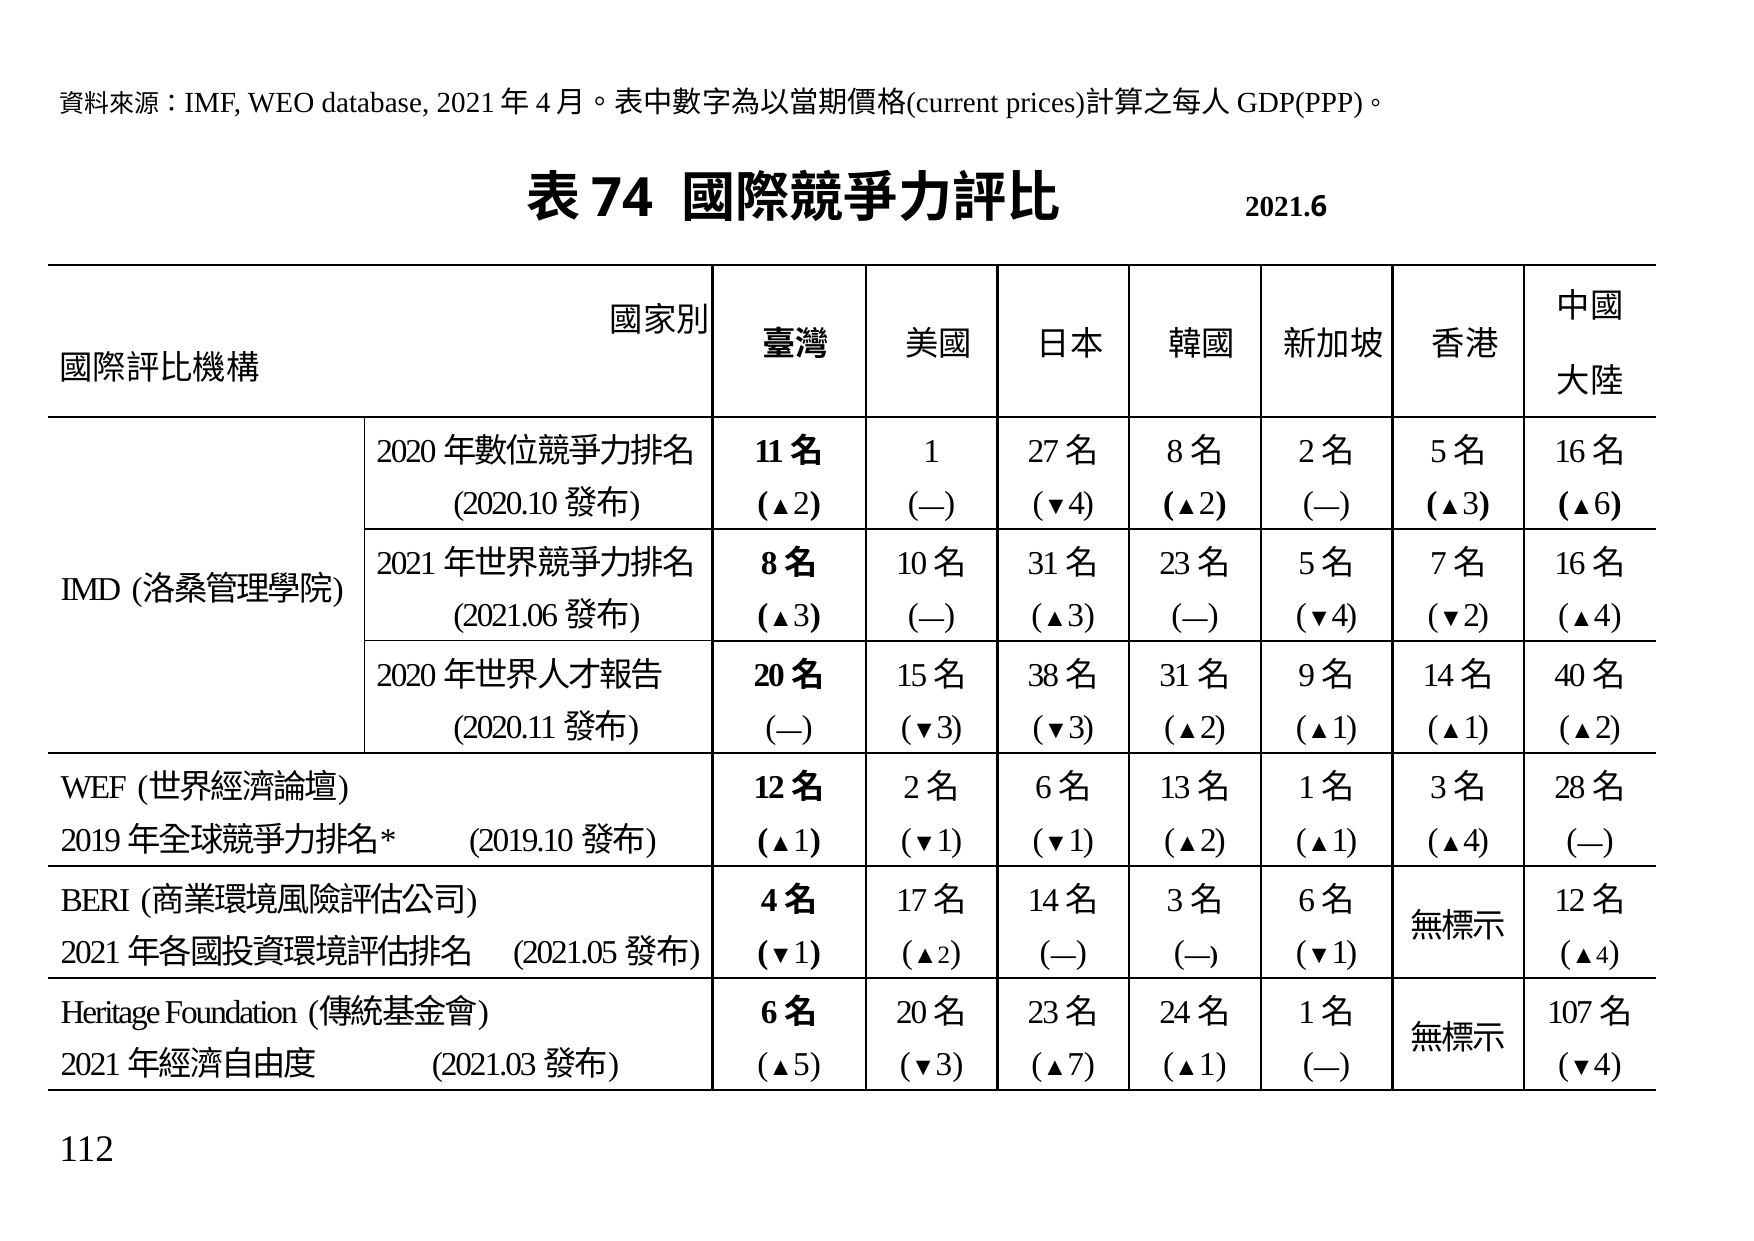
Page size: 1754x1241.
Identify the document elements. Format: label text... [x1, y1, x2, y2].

table_cell 4名 (▼1) [714, 867, 865, 977]
table_cell 9名 (▲1) [1262, 642, 1391, 752]
table_cell 2020年數位競爭力排名 (2020.10發布) [365, 418, 711, 528]
table_cell 14名 (—) [999, 867, 1128, 977]
table_cell 1 (—) [867, 418, 996, 528]
table_cell 5名 (▲3) [1394, 418, 1523, 528]
table_cell 1名 (▲1) [1262, 754, 1391, 864]
table_cell 12名 (▲4) [1525, 867, 1656, 977]
table_cell 31名 (▲2) [1130, 642, 1260, 752]
table_header 美國 [867, 266, 996, 416]
table_cell 23名 (—) [1130, 530, 1260, 640]
table_cell 15名 (▼3) [867, 642, 996, 752]
table_cell 11名 (▲2) [714, 418, 865, 528]
table_cell IMD (洛桑管理學院) [48, 418, 364, 752]
table_header 香港 [1394, 266, 1523, 416]
table_header 臺灣 [714, 266, 865, 416]
table_cell 24名 (▲1) [1130, 979, 1260, 1089]
table_cell 12名 (▲1) [714, 754, 865, 864]
table_cell WEF (世界經濟論壇) 2019年全球競爭力排名* (2019.10發布) [48, 754, 711, 864]
table_cell 20名 (—) [714, 642, 865, 752]
table_cell 無標示 [1394, 867, 1523, 977]
table_cell 8名 (▲3) [714, 530, 865, 640]
table_cell 6名 (▼1) [1262, 867, 1391, 977]
table_cell 28名 (—) [1525, 754, 1656, 864]
table_cell 2020年世界人才報告 (2020.11發布) [365, 641, 711, 752]
table_cell 2名 (—) [1262, 418, 1391, 528]
table_cell 16名 (▲6) [1525, 418, 1656, 528]
table_cell 17名 (▲2) [867, 867, 996, 977]
table_cell 13名 (▲2) [1130, 754, 1260, 864]
table_cell 10名 (—) [867, 530, 996, 640]
table_header 國家別 國際評比機構 [48, 266, 711, 416]
table_cell 8名 (▲2) [1130, 418, 1260, 528]
table_cell 38名 (▼3) [999, 642, 1128, 752]
table_cell BERI (商業環境風險評估公司) 2021年各國投資環境評估排名 (2021.05發布) [48, 867, 711, 977]
table_cell 107名 (▼4) [1525, 979, 1656, 1089]
table_cell 無標示 [1394, 979, 1523, 1089]
table_cell 3名 (▲4) [1394, 754, 1523, 864]
table_cell 31名 (▲3) [999, 530, 1128, 640]
table_header 中國 大陸 [1525, 266, 1656, 416]
subtitle 表74 國際競爭力評比 2021.6 [59, 137, 1639, 249]
table_cell 3名 (—) [1130, 867, 1260, 977]
table_cell 1名 (—) [1262, 979, 1391, 1089]
table_cell 16名 (▲4) [1525, 530, 1656, 640]
table_header 日本 [999, 266, 1128, 416]
table_header 新加坡 [1262, 266, 1391, 416]
table_cell 7名 (▼2) [1394, 530, 1523, 640]
table_cell 6名 (▲5) [714, 979, 865, 1089]
table_header 韓國 [1130, 266, 1260, 416]
table_cell 23名 (▲7) [999, 979, 1128, 1089]
text 資料來源：IMF, WEO database, 2021年4月。表中數字為以當期價格(current prices)計算之每人GDP(PPP)。 [59, 62, 1639, 137]
table_cell 2名 (▼1) [867, 754, 996, 864]
table_cell Heritage Foundation (傳統基金會) 2021年經濟自由度 (2021.03發布) [48, 979, 711, 1089]
table_cell 14名 (▲1) [1394, 642, 1523, 752]
table_cell 2021年世界競爭力排名 (2021.06發布) [365, 530, 711, 640]
table_cell 6名 (▼1) [999, 754, 1128, 864]
table_cell 40名 (▲2) [1525, 642, 1656, 752]
table_cell 20名 (▼3) [867, 979, 996, 1089]
table_cell 27名 (▼4) [999, 418, 1128, 528]
table_cell 5名 (▼4) [1262, 530, 1391, 640]
